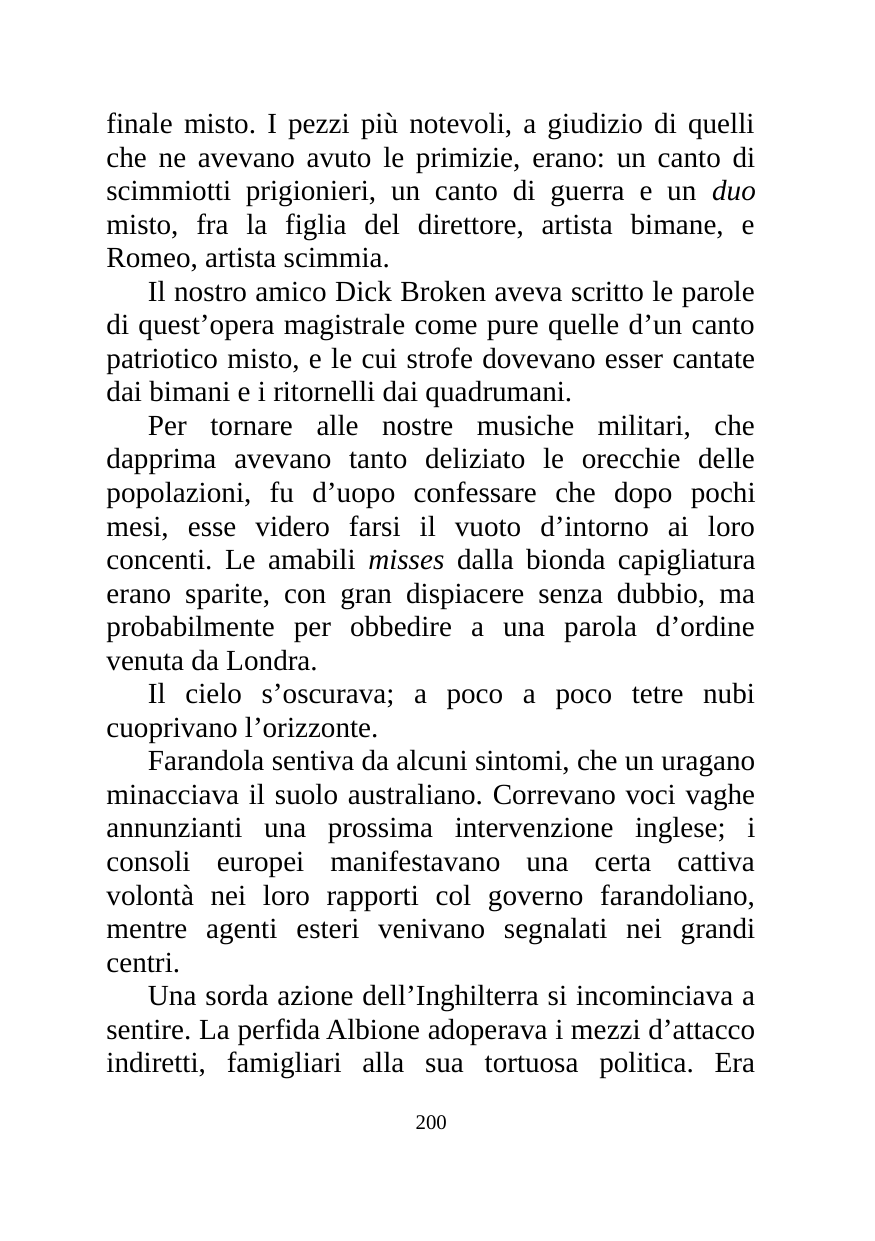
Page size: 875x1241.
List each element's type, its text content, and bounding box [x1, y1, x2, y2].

text Il cielo s’oscurava; a poco a poco tetre nubi cuoprivano l’orizzonte. [106, 676, 756, 743]
text Una sorda azione dell’Inghilterra si incominciava a sentire. La perfida Albione adoperava i mezzi d’attacco indiretti, famigliari alla sua tortuosa politica. Era [106, 978, 756, 1079]
text finale misto. I pezzi più notevoli, a giudizio di quelli che ne avevano avuto le primizie, erano: un canto di scimmiotti prigionieri, un canto di guerra e un duo misto, fra la figlia del direttore, artista bimane, e Romeo, artista scimmia. [106, 106, 756, 274]
text Il nostro amico Dick Broken aveva scritto le parole di quest’opera magistrale come pure quelle d’un canto patriotico misto, e le cui strofe dovevano esser cantate dai bimani e i ritornelli dai quadrumani. [106, 274, 756, 408]
text Farandola sentiva da alcuni sintomi, che un uragano minacciava il suolo australiano. Correvano voci vaghe annunzianti una prossima intervenzione inglese; i consoli europei manifestavano una certa cattiva volontà nei loro rapporti col governo farandoliano, mentre agenti esteri venivano segnalati nei grandi centri. [106, 743, 756, 978]
text Per tornare alle nostre musiche militari, che dapprima avevano tanto deliziato le orecchie delle popolazioni, fu d’uopo confessare che dopo pochi mesi, esse videro farsi il vuoto d’intorno ai loro concenti. Le amabili misses dalla bionda capigliatura erano sparite, con gran dispiacere senza dubbio, ma probabilmente per obbedire a una parola d’ordine venuta da Londra. [106, 408, 756, 676]
